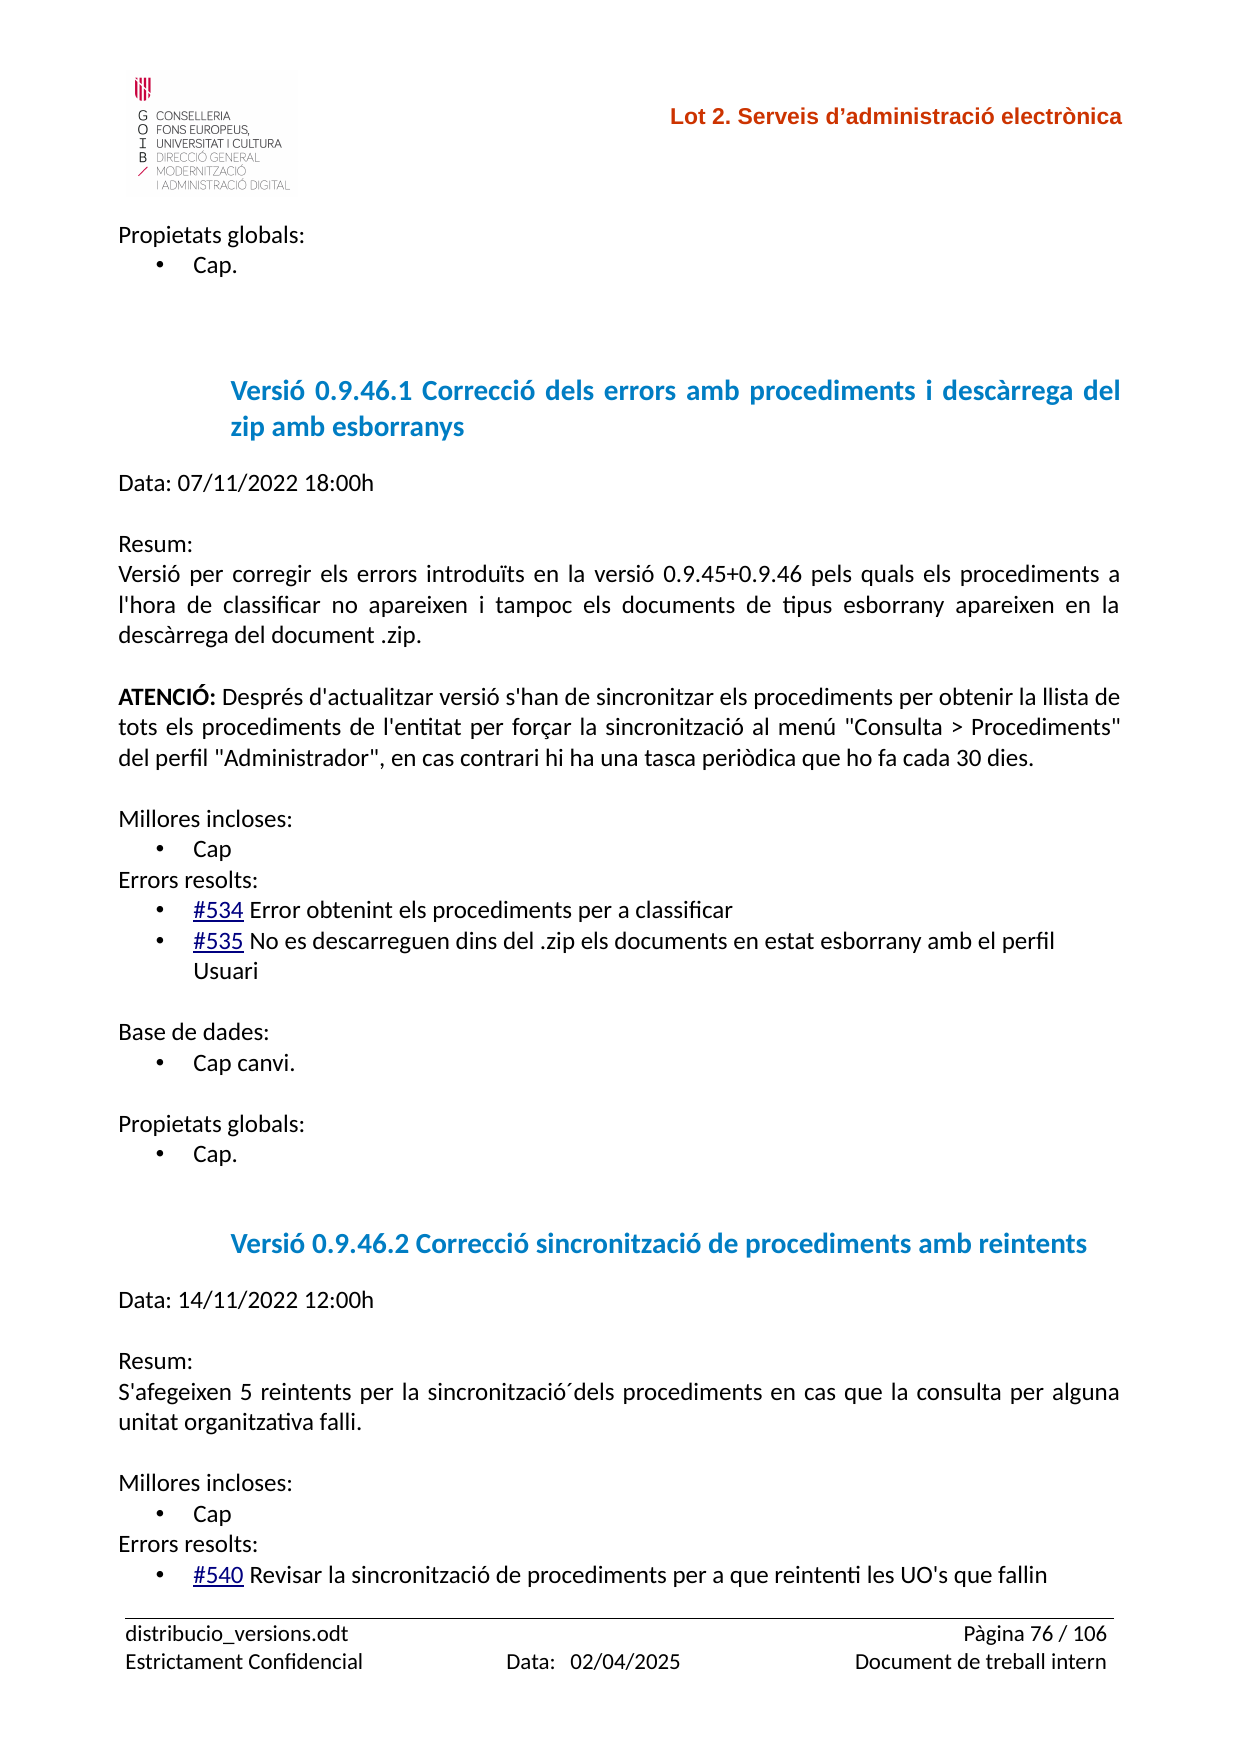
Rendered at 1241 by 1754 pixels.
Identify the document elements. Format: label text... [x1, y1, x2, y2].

subtitle Versió 0.9.46.2 Correcció sincronització de procediments amb reintents [153, 1225, 1122, 1261]
text Errors resolts: [118, 1529, 1122, 1559]
text Resum: [118, 528, 1122, 558]
picture [126, 70, 299, 197]
list #535 No es descarreguen dins del .zip els documents en estat esborrany amb el perfil Usuari [156, 925, 1122, 986]
text ATENCIÓ: Després d'actualitzar versió s'han de sincronitzar els procediments per obtenir la llista de tots els procediments de l'entitat per forçar la sincronització al menú "Consulta > Procediments" del perfil "Administrador", en cas contrari hi ha una tasca periòdica que ho fa cada 30 dies. [118, 681, 1122, 772]
text S'afegeixen 5 reintents per la sincronització´dels procediments en cas que la consulta per alguna unitat organitzativa falli. [118, 1376, 1122, 1437]
list Cap. [156, 250, 1122, 280]
text Propietats globals: [118, 219, 1122, 250]
list #534 Error obtenint els procediments per a classificar [156, 894, 1122, 925]
list Cap canvi. [156, 1047, 1122, 1077]
list Cap [156, 1498, 1122, 1529]
text Versió per corregir els errors introduïts en la versió 0.9.45+0.9.46 pels quals els procediments a l'hora de classificar no apareixen i tampoc els documents de tipus esborrany apareixen en la descàrrega del document .zip. [118, 558, 1122, 650]
text Errors resolts: [118, 864, 1122, 894]
list Cap [156, 833, 1122, 864]
text Data: 14/11/2022 12:00h [118, 1284, 1122, 1315]
text Millores incloses: [118, 1468, 1122, 1498]
list #540 Revisar la sincronització de procediments per a que reintenti les UO's que fallin [156, 1559, 1122, 1590]
subtitle Versió 0.9.46.1 Correcció dels errors amb procediments i descàrrega del zip amb esborranys [153, 372, 1122, 443]
text Resum: [118, 1346, 1122, 1376]
text Data: 07/11/2022 18:00h [118, 467, 1122, 497]
list Cap. [156, 1138, 1122, 1169]
text Base de dades: [118, 1016, 1122, 1047]
text Millores incloses: [118, 803, 1122, 833]
text Propietats globals: [118, 1108, 1122, 1138]
